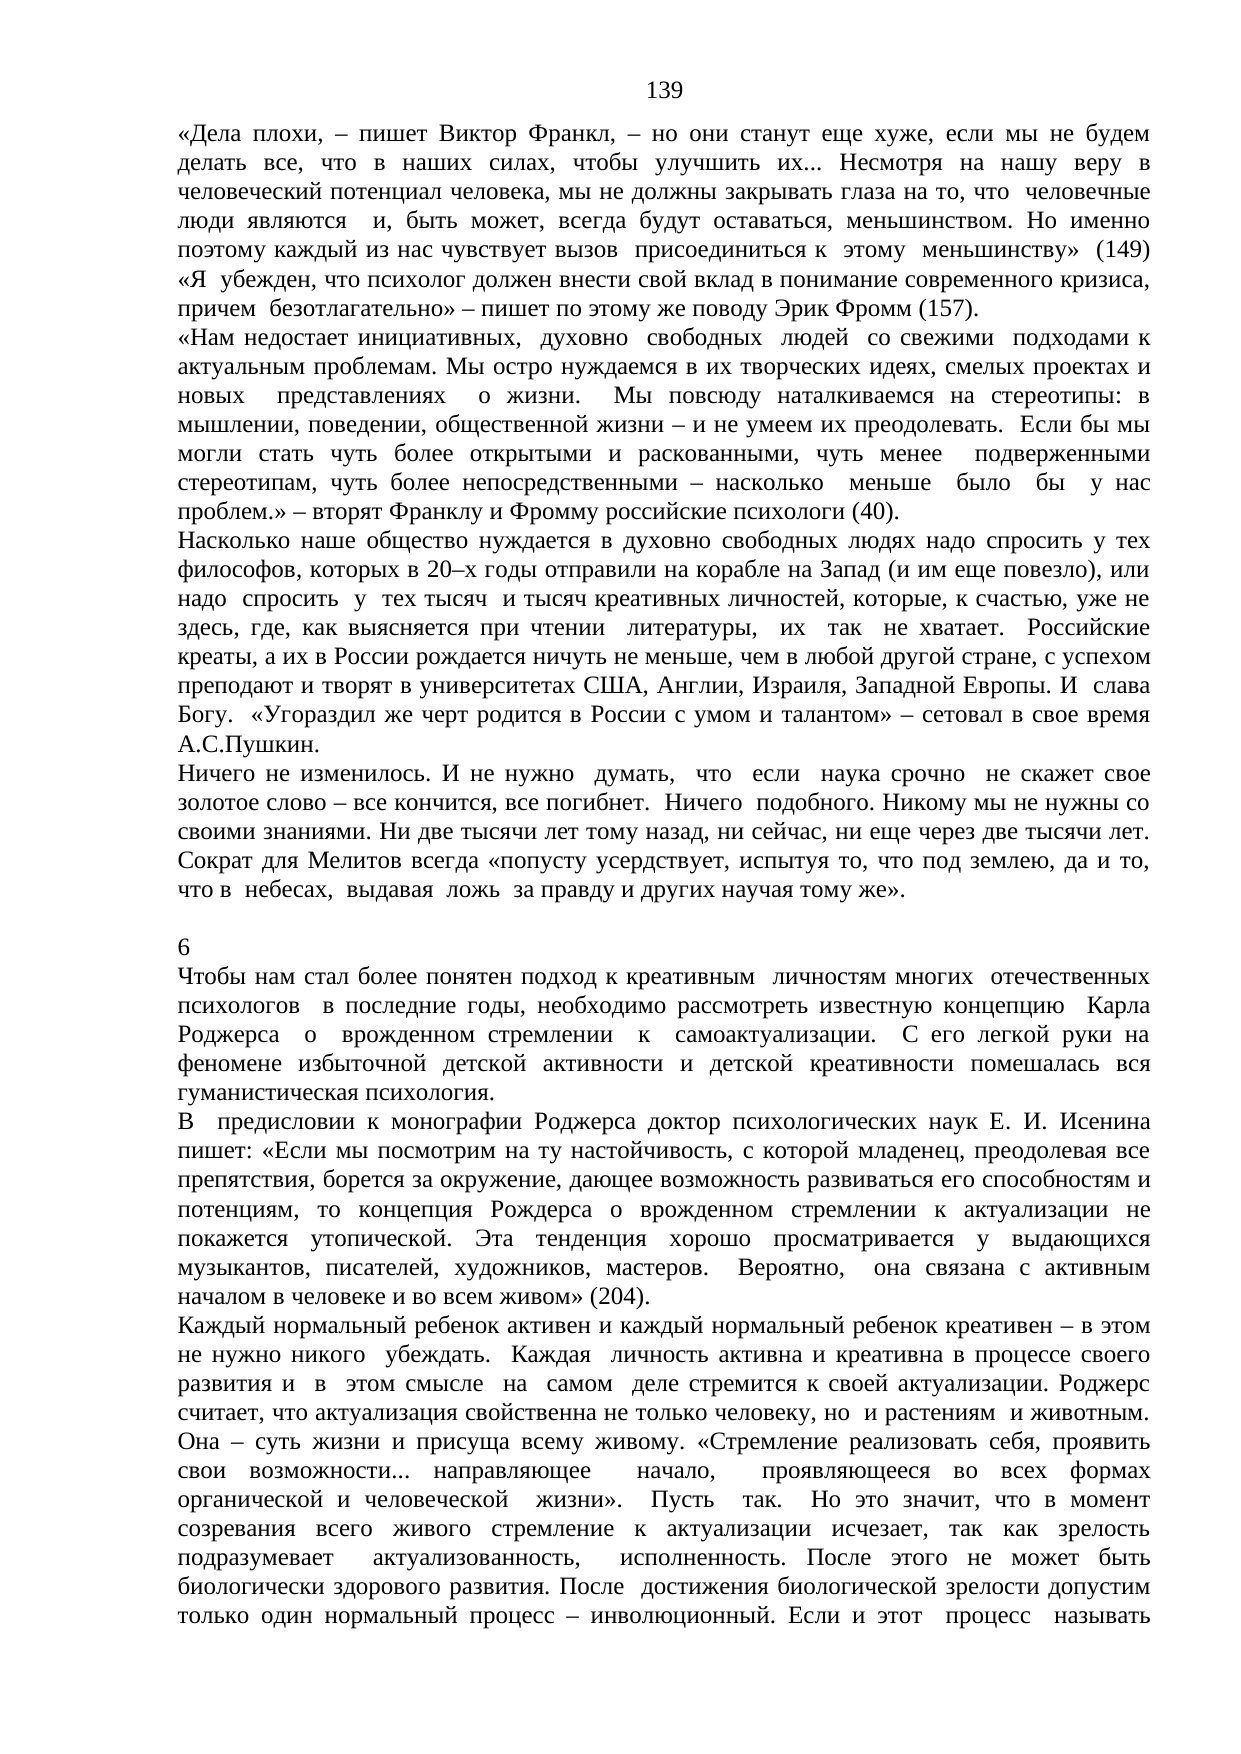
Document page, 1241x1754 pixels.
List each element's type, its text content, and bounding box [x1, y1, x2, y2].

text «Нам недостает инициативных, духовно свободных людей со свежими подходами к актуальным проблемам. Мы остро нуждаемся в их творческих идеях, смелых проектах и новых представлениях о жизни. Мы повсюду наталкиваемся на стереотипы: в мышлении, поведении, общественной жизни – и не умеем их преодолевать. Если бы мы могли стать чуть более открытыми и раскованными, чуть менее подверженными стереотипам, чуть более непосредственными – насколько меньше было бы у нас проблем.» – вторят Франклу и Фромму российские психологи (40). [177, 322, 1152, 525]
text Каждый нормальный ребенок активен и каждый нормальный ребенок креативен – в этом не нужно никого убеждать. Каждая личность активна и креативна в процессе своего развития и в этом смысле на самом деле стремится к своей актуализации. Роджерс считает, что актуализация свойственна не только человеку, но и растениям и животным. Она – суть жизни и присуща всему живому. «Стремление реализовать себя, проявить свои возможности... направляющее начало, проявляющееся во всех формах органической и человеческой жизни». Пусть так. Но это значит, что в момент созревания всего живого стремление к актуализации исчезает, так как зрелость подразумевает актуализованность, исполненность. После этого не может быть биологически здорового развития. После достижения биологической зрелости допустим только один нормальный процесс – инволюционный. Если и этот процесс называть [177, 1310, 1152, 1629]
text Ничего не изменилось. И не нужно думать, что если наука срочно не скажет свое золотое слово – все кончится, все погибнет. Ничего подобного. Никому мы не нужны со своими знаниями. Ни две тысячи лет тому назад, ни сейчас, ни еще через две тысячи лет. Сократ для Мелитов всегда «попусту усердствует, испытуя то, что под землею, да и то, что в небесах, выдавая ложь за правду и других научая тому же». [177, 757, 1152, 903]
text Чтобы нам стал более понятен подход к креативным личностям многих отечественных психологов в последние годы, необходимо рассмотреть известную концепцию Карла Роджерса о врожденном стремлении к самоактуализации. С его легкой руки на феномене избыточной детской активности и детской креативности помешалась вся гуманистическая психология. [177, 961, 1152, 1106]
text В предисловии к монографии Роджерса доктор психологических наук Е. И. Исенина пишет: «Если мы посмотрим на ту настойчивость, с которой младенец, преодолевая все препятствия, борется за окружение, дающее возможность развиваться его способностям и потенциям, то концепция Рождерса о врожденном стремлении к актуализации не покажется утопической. Эта тенденция хорошо просматривается у выдающихся музыкантов, писателей, художников, мастеров. Вероятно, она связана с активным началом в человеке и во всем живом» (204). [177, 1106, 1152, 1310]
text 6 [177, 932, 1152, 961]
text Насколько наше общество нуждается в духовно свободных людях надо спросить у тех философов, которых в 20–х годы отправили на корабле на Запад (и им еще повезло), или надо спросить у тех тысяч и тысяч креативных личностей, которые, к счастью, уже не здесь, где, как выясняется при чтении литературы, их так не хватает. Российские креаты, а их в России рождается ничуть не меньше, чем в любой другой стране, с успехом преподают и творят в университетах США, Англии, Израиля, Западной Европы. И слава Богу. «Угораздил же черт родится в России с умом и талантом» – сетовал в свое время А.С.Пушкин. [177, 525, 1152, 757]
text «Дела плохи, – пишет Виктор Франкл, – но они станут еще хуже, если мы не будем делать все, что в наших силах, чтобы улучшить их... Несмотря на нашу веру в человеческий потенциал человека, мы не должны закрывать глаза на то, что человечные люди являются и, быть может, всегда будут оставаться, меньшинством. Но именно поэтому каждый из нас чувствует вызов присоединиться к этому меньшинству» (149) «Я убежден, что психолог должен внести свой вклад в понимание современного кризиса, причем безотлагательно» – пишет по этому же поводу Эрик Фромм (157). [177, 118, 1152, 322]
